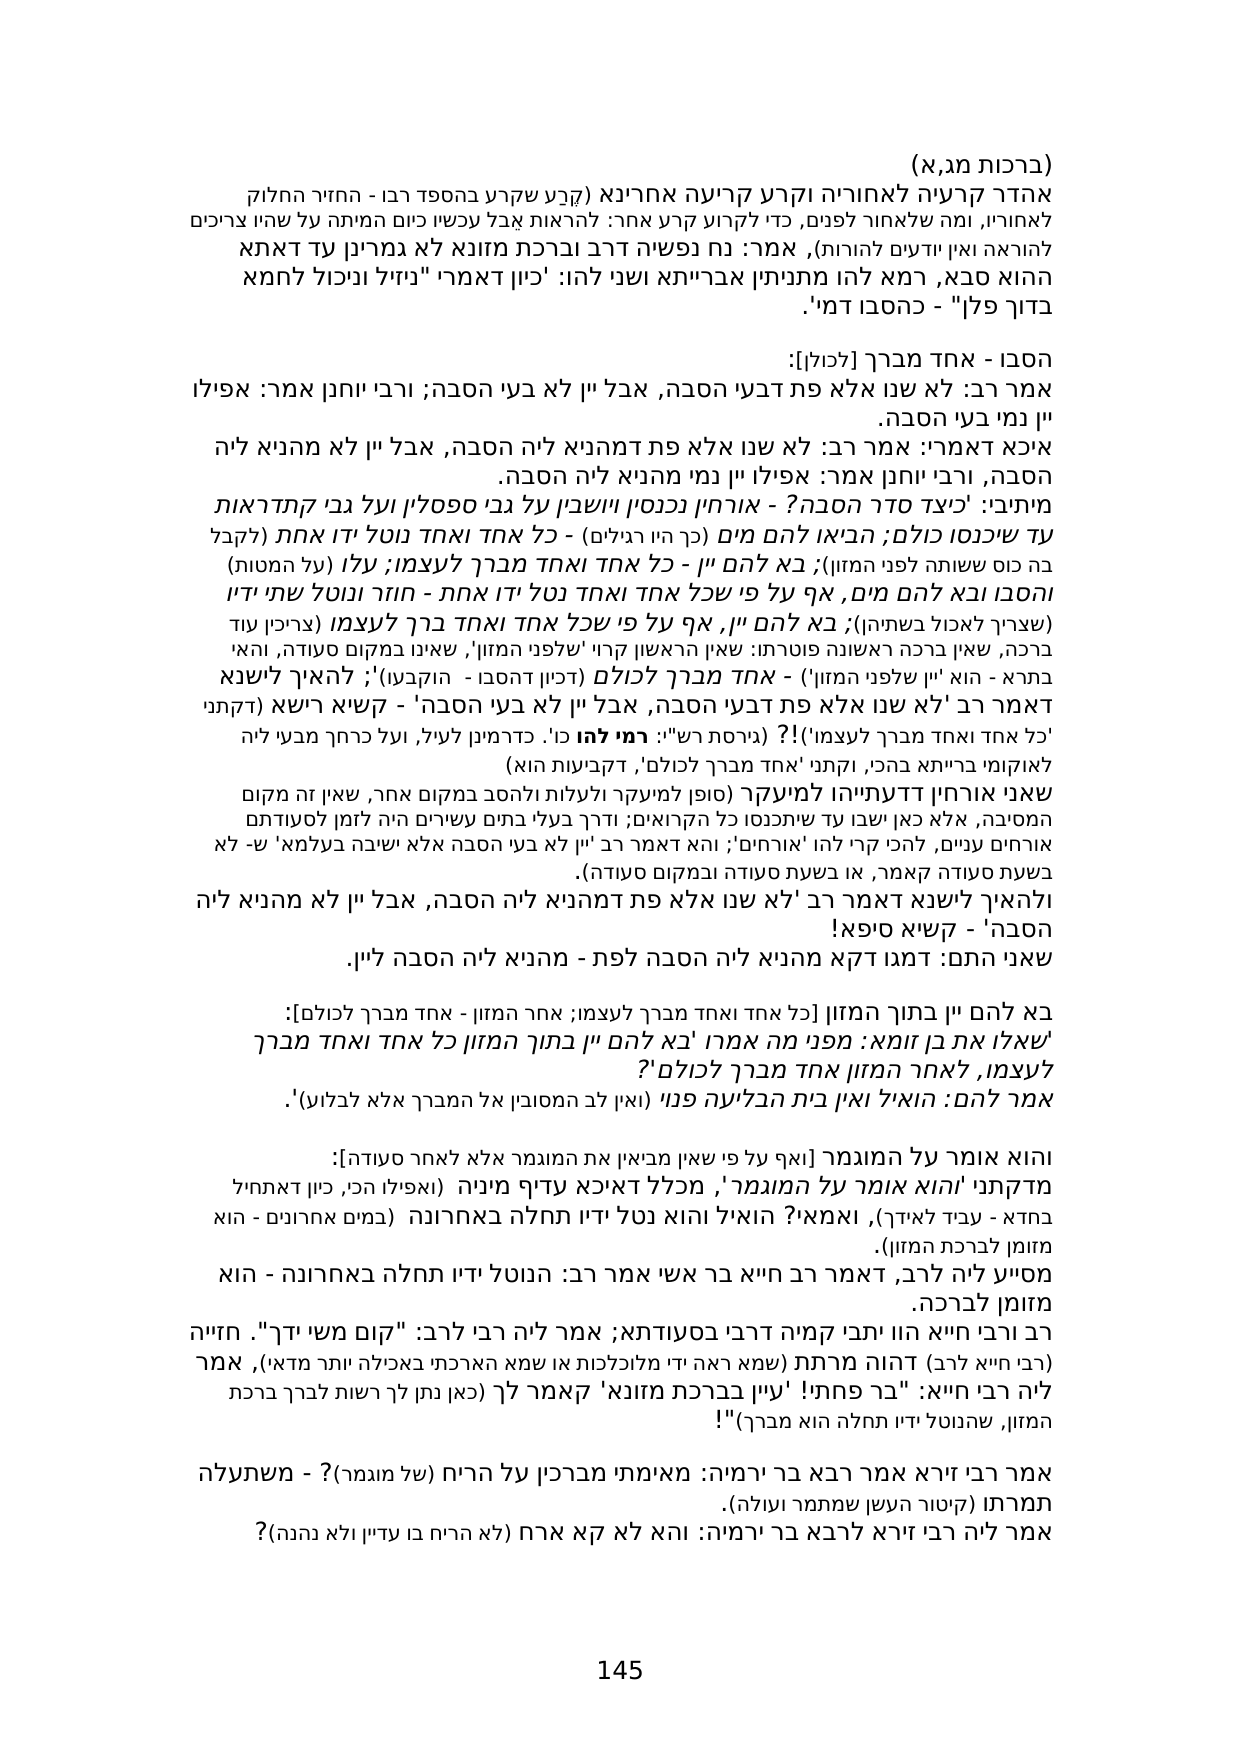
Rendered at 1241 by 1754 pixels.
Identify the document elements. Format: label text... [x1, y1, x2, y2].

text אמר להם: הואיל ואין בית הבליעה פנוי (ואין לב המסובין אל המברך אלא לבלוע)'. [187, 1084, 1053, 1114]
text אמר רב: לא שנו אלא פת דבעי הסבה, אבל יין לא בעי הסבה; ורבי יוחנן אמר: אפילו יין נמי בעי הסבה. [187, 374, 1053, 432]
text אמר רבי זירא אמר רבא בר ירמיה: מאימתי מברכין על הריח (של מוגמר)? - משתעלה תמרתו (קיטור העשן שמתמר ועולה). [187, 1458, 1053, 1517]
text 'שאלו את בן זומא: מפני מה אמרו 'בא להם יין בתוך המזון כל אחד ואחד מברך לעצמו, לאחר המזון אחד מברך לכולם'? [187, 1026, 1053, 1084]
text מיתיבי: 'כיצד סדר הסבה? - אורחין נכנסין ויושבין על גבי ספסלין ועל גבי קתדראות עד שיכנסו כולם; הביאו להם מים (כך היו רגילים) - כל אחד ואחד נוטל ידו אחת (לקבל בה כוס ששותה לפני המזון); בא להם יין - כל אחד ואחד מברך לעצמו; עלו (על המטות) והסבו ובא להם מים, אף על פי שכל אחד ואחד נטל ידו אחת - חוזר ונוטל שתי ידיו (שצריך לאכול בשתיהן); בא להם יין, אף על פי שכל אחד ואחד ברך לעצמו (צריכין עוד ברכה, שאין ברכה ראשונה פוטרתו: שאין הראשון קרוי 'שלפני המזון', שאינו במקום סעודה, והאי בתרא - הוא 'יין שלפני המזון') - אחד מברך לכולם (דכיון דהסבו - הוקבעו)'; להאיך לישנא דאמר רב 'לא שנו אלא פת דבעי הסבה, אבל יין לא בעי הסבה' - קשיא רישא (דקתני 'כל אחד ואחד מברך לעצמו')!? (גירסת רש"י: רמי להו כו'. כדרמינן לעיל, ועל כרחך מבעי ליה לאוקומי ברייתא בהכי, וקתני 'אחד מברך לכולם', דקביעות הוא) [187, 491, 1053, 778]
text מדקתני 'והוא אומר על המוגמר', מכלל דאיכא עדיף מיניה (ואפילו הכי, כיון דאתחיל בחדא - עביד לאידך), ואמאי? הואיל והוא נטל ידיו תחלה באחרונה (במים אחרונים - הוא מזומן לברכת המזון). [187, 1172, 1053, 1259]
text שאני התם: דמגו דקא מהניא ליה הסבה לפת - מהניא ליה הסבה ליין. [187, 944, 1053, 973]
text שאני אורחין דדעתייהו למיעקר (סופן למיעקר ולעלות ולהסב במקום אחר, שאין זה מקום המסיבה, אלא כאן ישבו עד שיתכנסו כל הקרואים; ודרך בעלי בתים עשירים היה לזמן לסעודתם אורחים עניים, להכי קרי להו 'אורחים'; והא דאמר רב 'יין לא בעי הסבה אלא ישיבה בעלמא' ש- לא בשעת סעודה קאמר, או בשעת סעודה ובמקום סעודה). [187, 778, 1053, 885]
text (ברכות מג,א) [187, 150, 1053, 179]
text אהדר קרעיה לאחוריה וקרע קריעה אחרינא (קֶרַע שקרע בהספד רבו - החזיר החלוק לאחוריו, ומה שלאחור לפנים, כדי לקרוע קרע אחר: להראות אֵבל עכשיו כיום המיתה על שהיו צריכים להוראה ואין יודעים להורות), אמר: נח נפשיה דרב וברכת מזונא לא גמרינן עד דאתא ההוא סבא, רמא להו מתניתין אברייתא ושני להו: 'כיון דאמרי "ניזיל וניכול לחמא בדוך פלן" - כהסבו דמי'. [187, 179, 1053, 321]
text איכא דאמרי: אמר רב: לא שנו אלא פת דמהניא ליה הסבה, אבל יין לא מהניא ליה הסבה, ורבי יוחנן אמר: אפילו יין נמי מהניא ליה הסבה. [187, 432, 1053, 491]
text מסייע ליה לרב, דאמר רב חייא בר אשי אמר רב: הנוטל ידיו תחלה באחרונה - הוא מזומן לברכה. [187, 1259, 1053, 1318]
text ולהאיך לישנא דאמר רב 'לא שנו אלא פת דמהניא ליה הסבה, אבל יין לא מהניא ליה הסבה' - קשיא סיפא! [187, 885, 1053, 944]
text בא להם יין בתוך המזון [כל אחד ואחד מברך לעצמו; אחר המזון - אחד מברך לכולם]: [187, 997, 1053, 1026]
text והוא אומר על המוגמר [ואף על פי שאין מביאין את המוגמר אלא לאחר סעודה]: [187, 1142, 1053, 1172]
text רב ורבי חייא הוו יתבי קמיה דרבי בסעודתא; אמר ליה רבי לרב: "קום משי ידך". חזייה (רבי חייא לרב) דהוה מרתת (שמא ראה ידי מלוכלכות או שמא הארכתי באכילה יותר מדאי), אמר ליה רבי חייא: "בר פחתי! 'עיין בברכת מזונא' קאמר לך (כאן נתן לך רשות לברך ברכת המזון, שהנוטל ידיו תחלה הוא מברך)"! [187, 1318, 1053, 1434]
text הסבו - אחד מברך [לכולן]: [187, 344, 1053, 374]
text אמר ליה רבי זירא לרבא בר ירמיה: והא לא קא ארח (לא הריח בו עדיין ולא נהנה)? [187, 1517, 1053, 1546]
